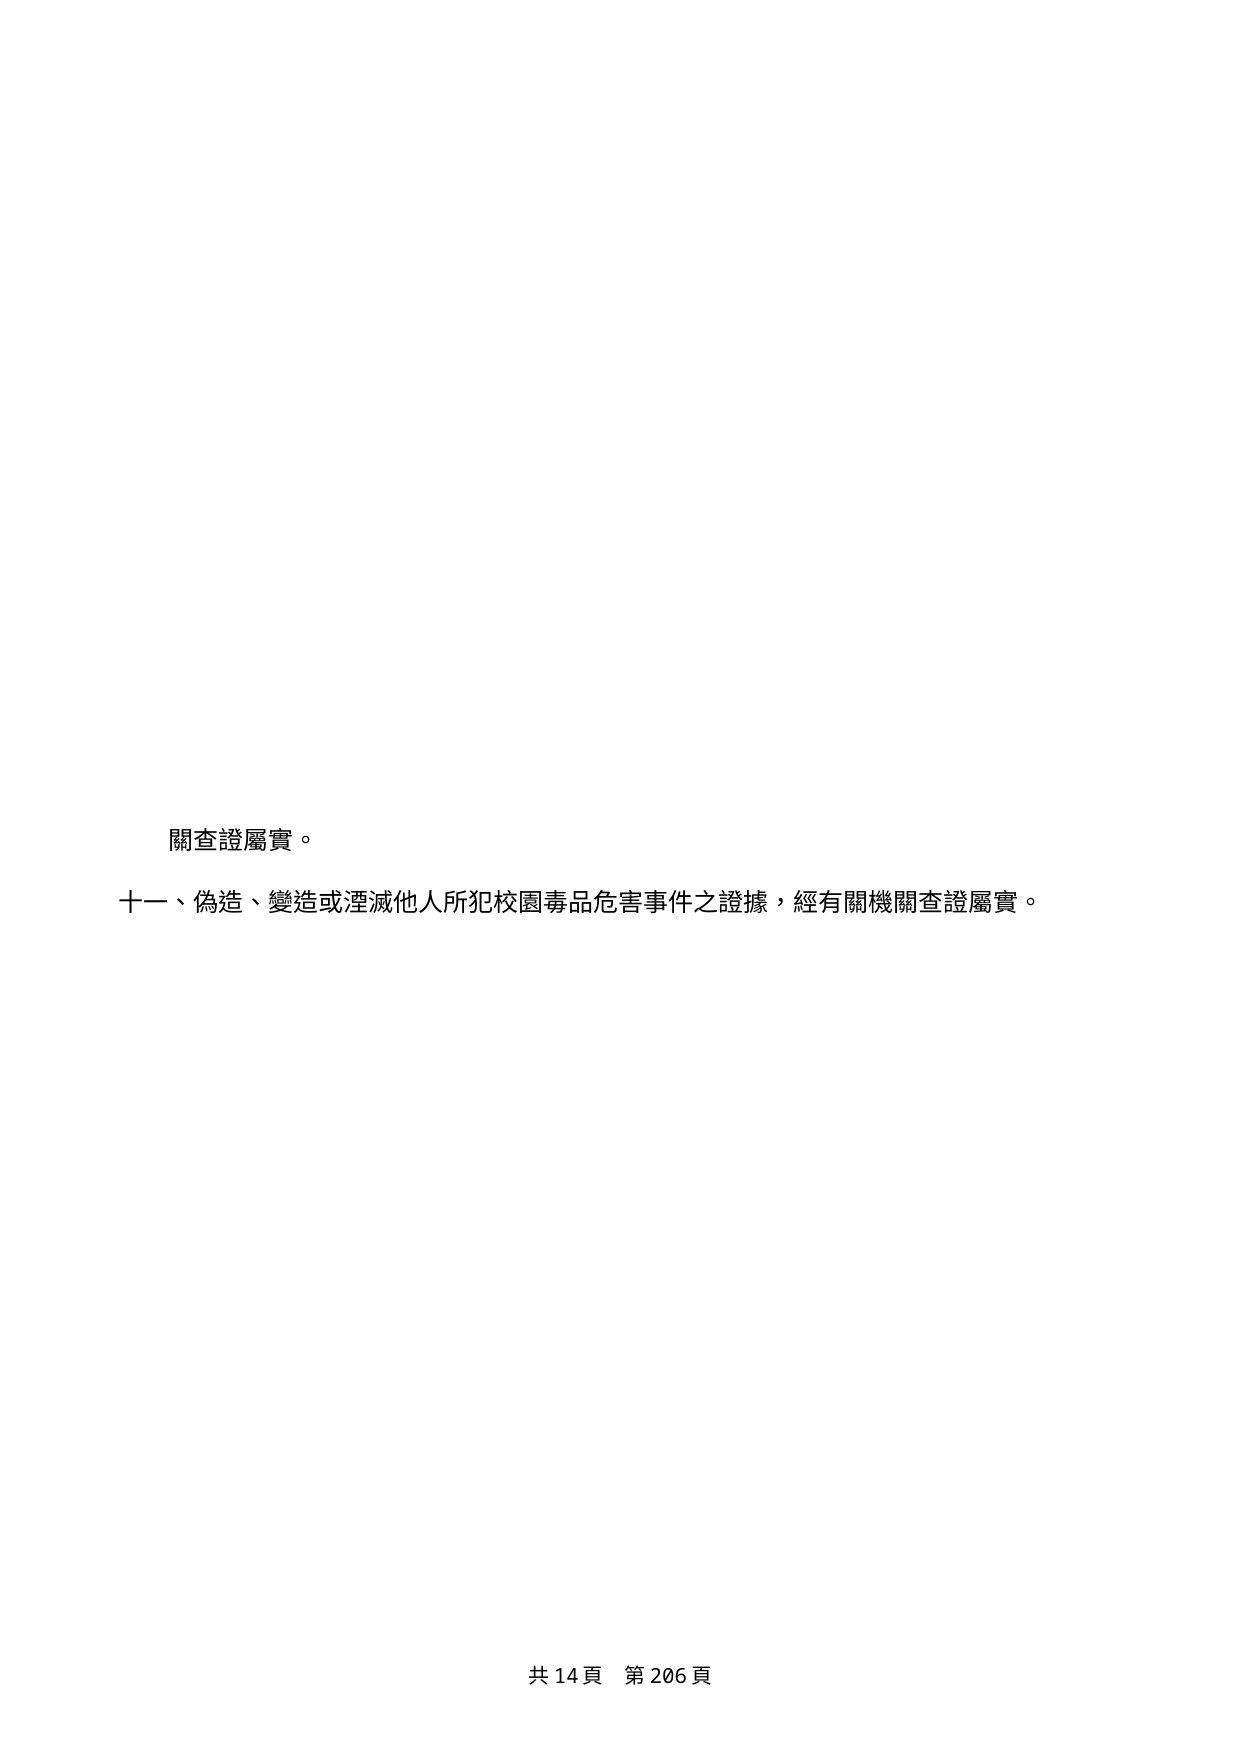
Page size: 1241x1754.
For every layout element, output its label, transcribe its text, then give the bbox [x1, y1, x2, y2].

text 十一、偽造、變造或湮滅他人所犯校園毒品危害事件之證據，經有關機關查證屬實。 [118, 859, 1122, 922]
text 關查證屬實。 [118, 797, 1122, 859]
